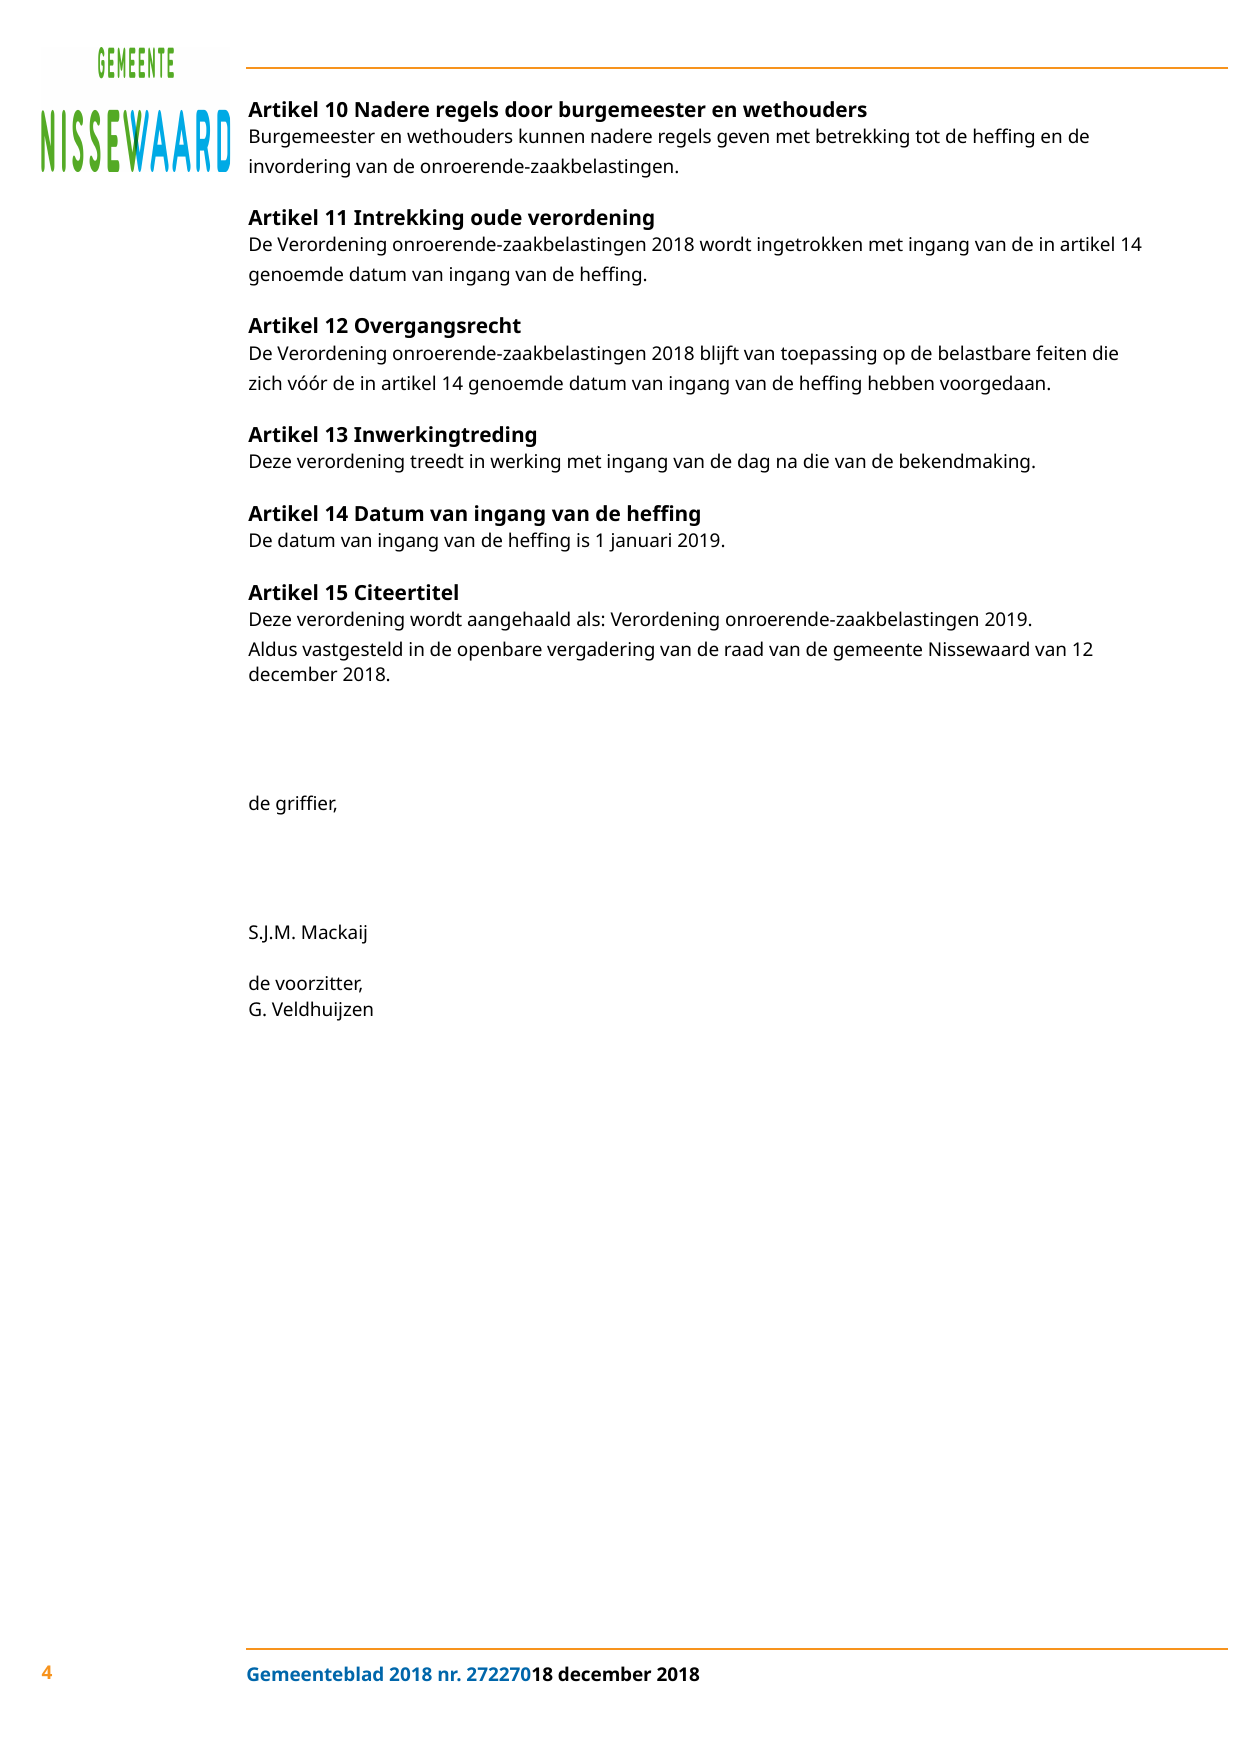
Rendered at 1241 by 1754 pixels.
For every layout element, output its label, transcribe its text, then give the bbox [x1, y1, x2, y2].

text De Verordening onroerende-zaakbelastingen 2018 wordt ingetrokken met ingang van de in artikel 14 genoemde datum van ingang van de heffing. [248, 232, 1152, 287]
text Artikel 11 Intrekking oude verordening [248, 203, 1152, 232]
text de griffier, [248, 790, 1152, 816]
picture [176, 157, 187, 172]
picture [41, 47, 231, 172]
text Artikel 13 Inwerkingtreding [248, 420, 1152, 448]
text Deze verordening treedt in werking met ingang van de dag na die van de bekendmaking. [248, 448, 1152, 474]
text Deze verordening wordt aangehaald als: Verordening onroerende-zaakbelastingen 2019. [248, 606, 1152, 632]
text De Verordening onroerende-zaakbelastingen 2018 blijft van toepassing op de belastbare feiten die zich vóór de in artikel 14 genoemde datum van ingang van de heffing hebben voorgedaan. [248, 340, 1152, 395]
text de voorzitter, [248, 970, 1152, 996]
text Artikel 10 Nadere regels door burgemeester en wethouders [248, 95, 1152, 123]
text Artikel 14 Datum van ingang van de heffing [248, 499, 1152, 527]
text Aldus vastgesteld in de openbare vergadering van de raad van de gemeente Nissewaard van 12 december 2018. [248, 636, 1152, 687]
picture [154, 157, 165, 172]
picture [200, 151, 206, 172]
picture [222, 122, 227, 160]
text Artikel 15 Citeertitel [248, 578, 1152, 606]
text G. Veldhuijzen [248, 996, 1152, 1022]
text De datum van ingang van de heffing is 1 januari 2019. [248, 527, 1152, 553]
text Artikel 12 Overgangsrecht [248, 312, 1152, 340]
text Burgemeester en wethouders kunnen nadere regels geven met betrekking tot de heffing en de invordering van de onroerende-zaakbelastingen. [248, 123, 1152, 178]
text S.J.M. Mackaij [248, 919, 1152, 944]
picture [201, 122, 206, 138]
